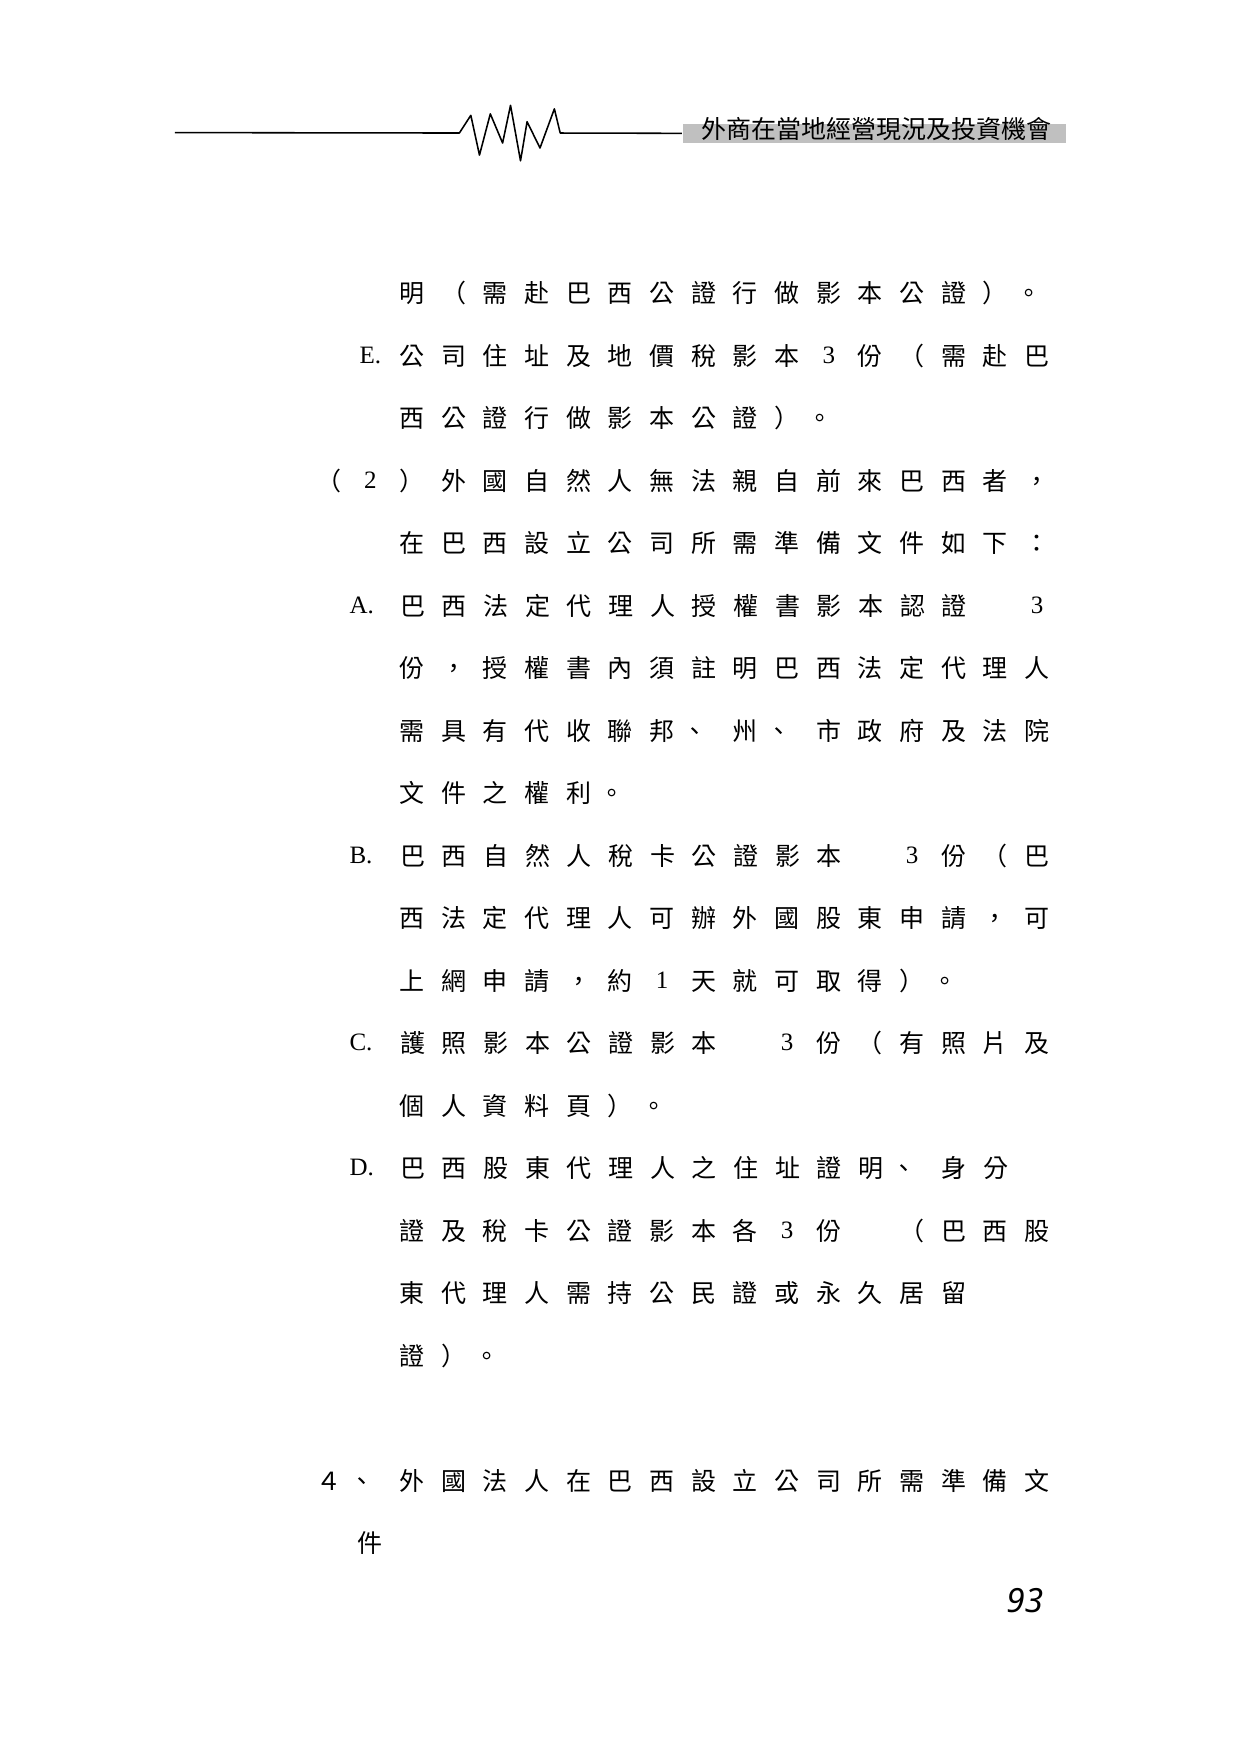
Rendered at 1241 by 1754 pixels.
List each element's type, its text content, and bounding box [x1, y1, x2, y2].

text A. 巴西法定代理人授權書影本認證3份，授權書內須註明巴西法定代理人需具有代收聯邦、州、市政府及法院文件之權利。 [330, 563, 1058, 813]
text （2）外國自然人無法親自前來巴西者，在巴西設立公司所需準備文件如下： [306, 438, 1058, 563]
text C. 護照影本公證影本3份（有照片及個人資料頁）。 [330, 1000, 1058, 1125]
text E.公司住址及地價稅影本3份（需赴巴西公證行做影本公證）。 [330, 313, 1058, 438]
text D. 巴西股東代理人之住址證明、身分證及稅卡公證影本各3份 （巴西股東代理人需持公民證或永久居留證）。 [330, 1125, 1058, 1375]
text B. 巴西自然人稅卡公證影本3份（巴西法定代理人可辦外國股東申請，可上網申請，約1天就可取得）。 [330, 813, 1058, 1000]
text 明（需赴巴西公證行做影本公證）。 [330, 250, 1058, 313]
text ４、外國法人在巴西設立公司所需準備文件 [281, 1438, 1058, 1563]
